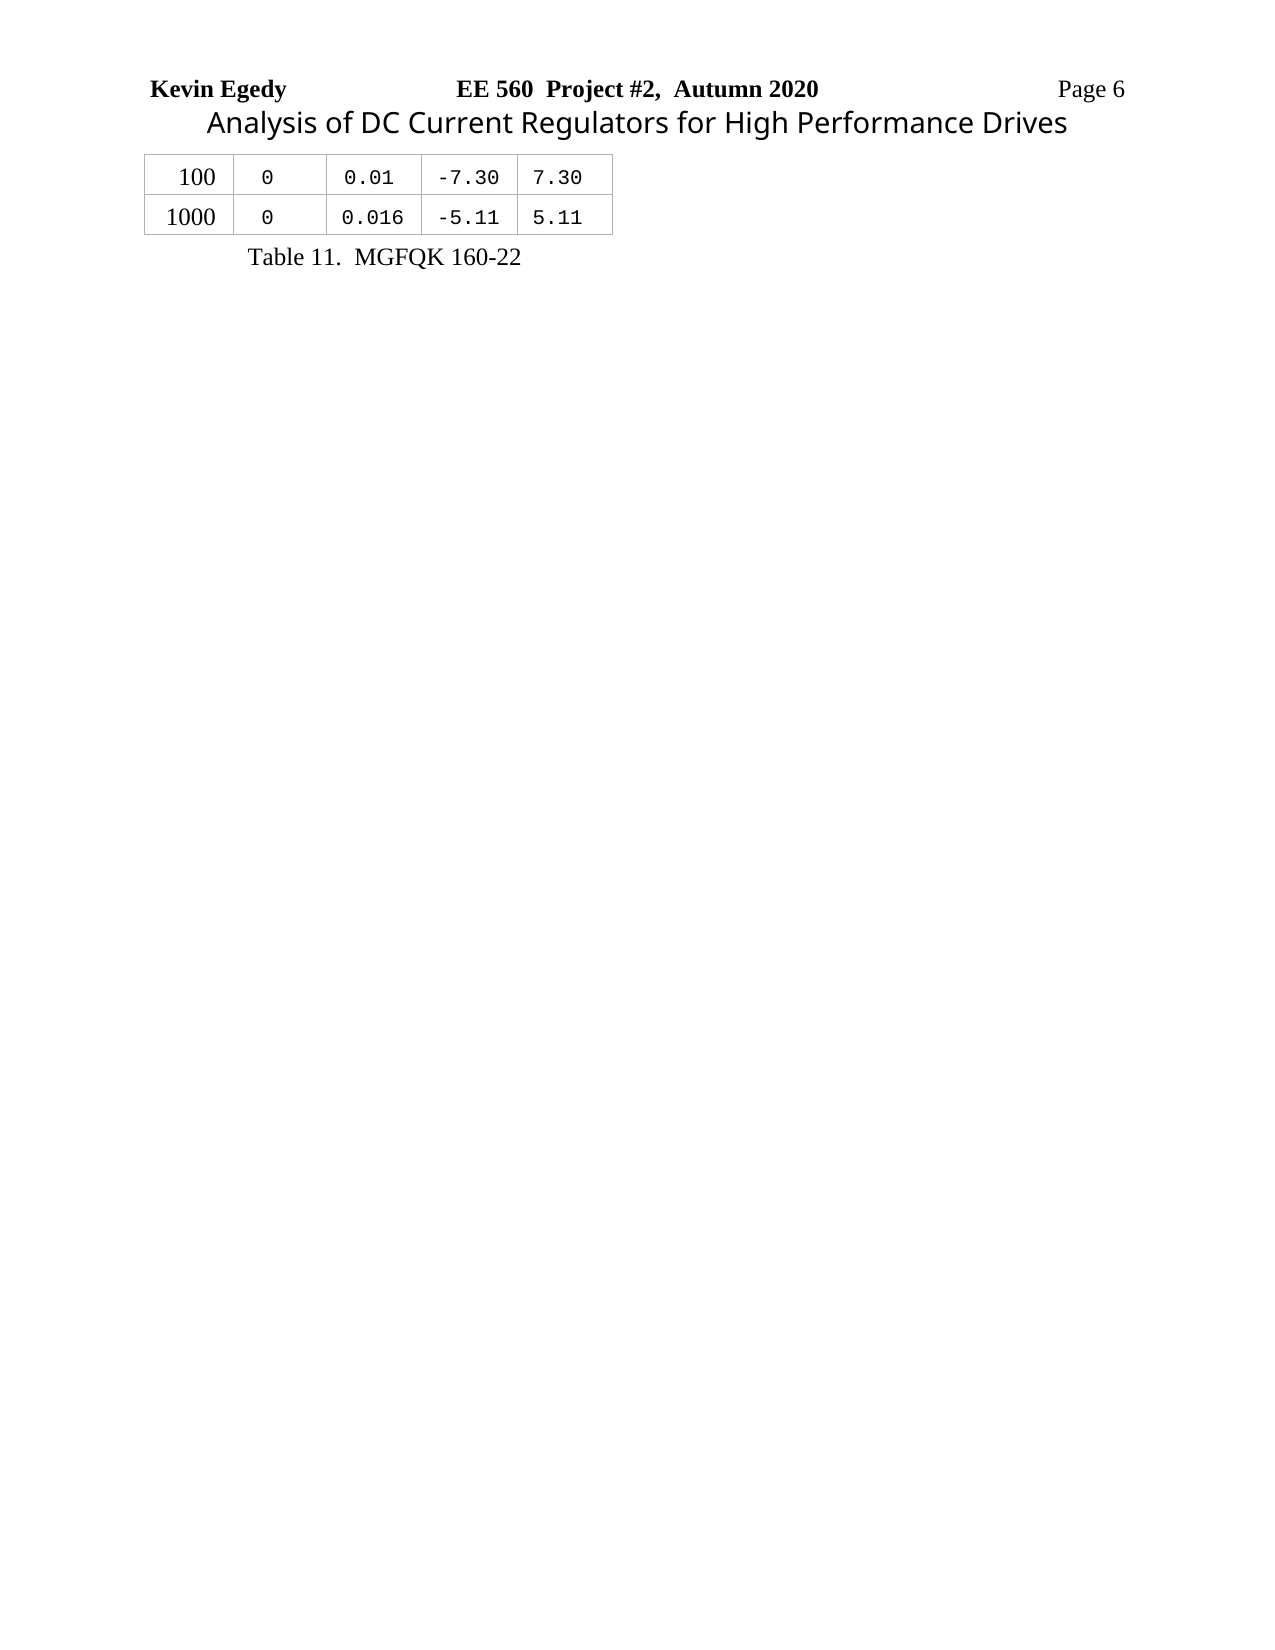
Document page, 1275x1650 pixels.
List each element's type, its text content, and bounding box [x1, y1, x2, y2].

table_cell -5.11 [422, 195, 517, 233]
table_cell 5.11 [518, 195, 612, 233]
table_cell -7.30 [422, 155, 517, 194]
table_cell 0 [234, 195, 326, 233]
table_cell 0.016 [327, 195, 421, 233]
table_cell 1000 [145, 195, 233, 233]
text Table 11. MGFQK 160-22 [150, 234, 619, 271]
table_cell 0 [234, 155, 326, 194]
table_cell 0.01 [327, 155, 421, 194]
table_cell 7.30 [518, 155, 612, 194]
table_cell 100 [145, 155, 233, 194]
